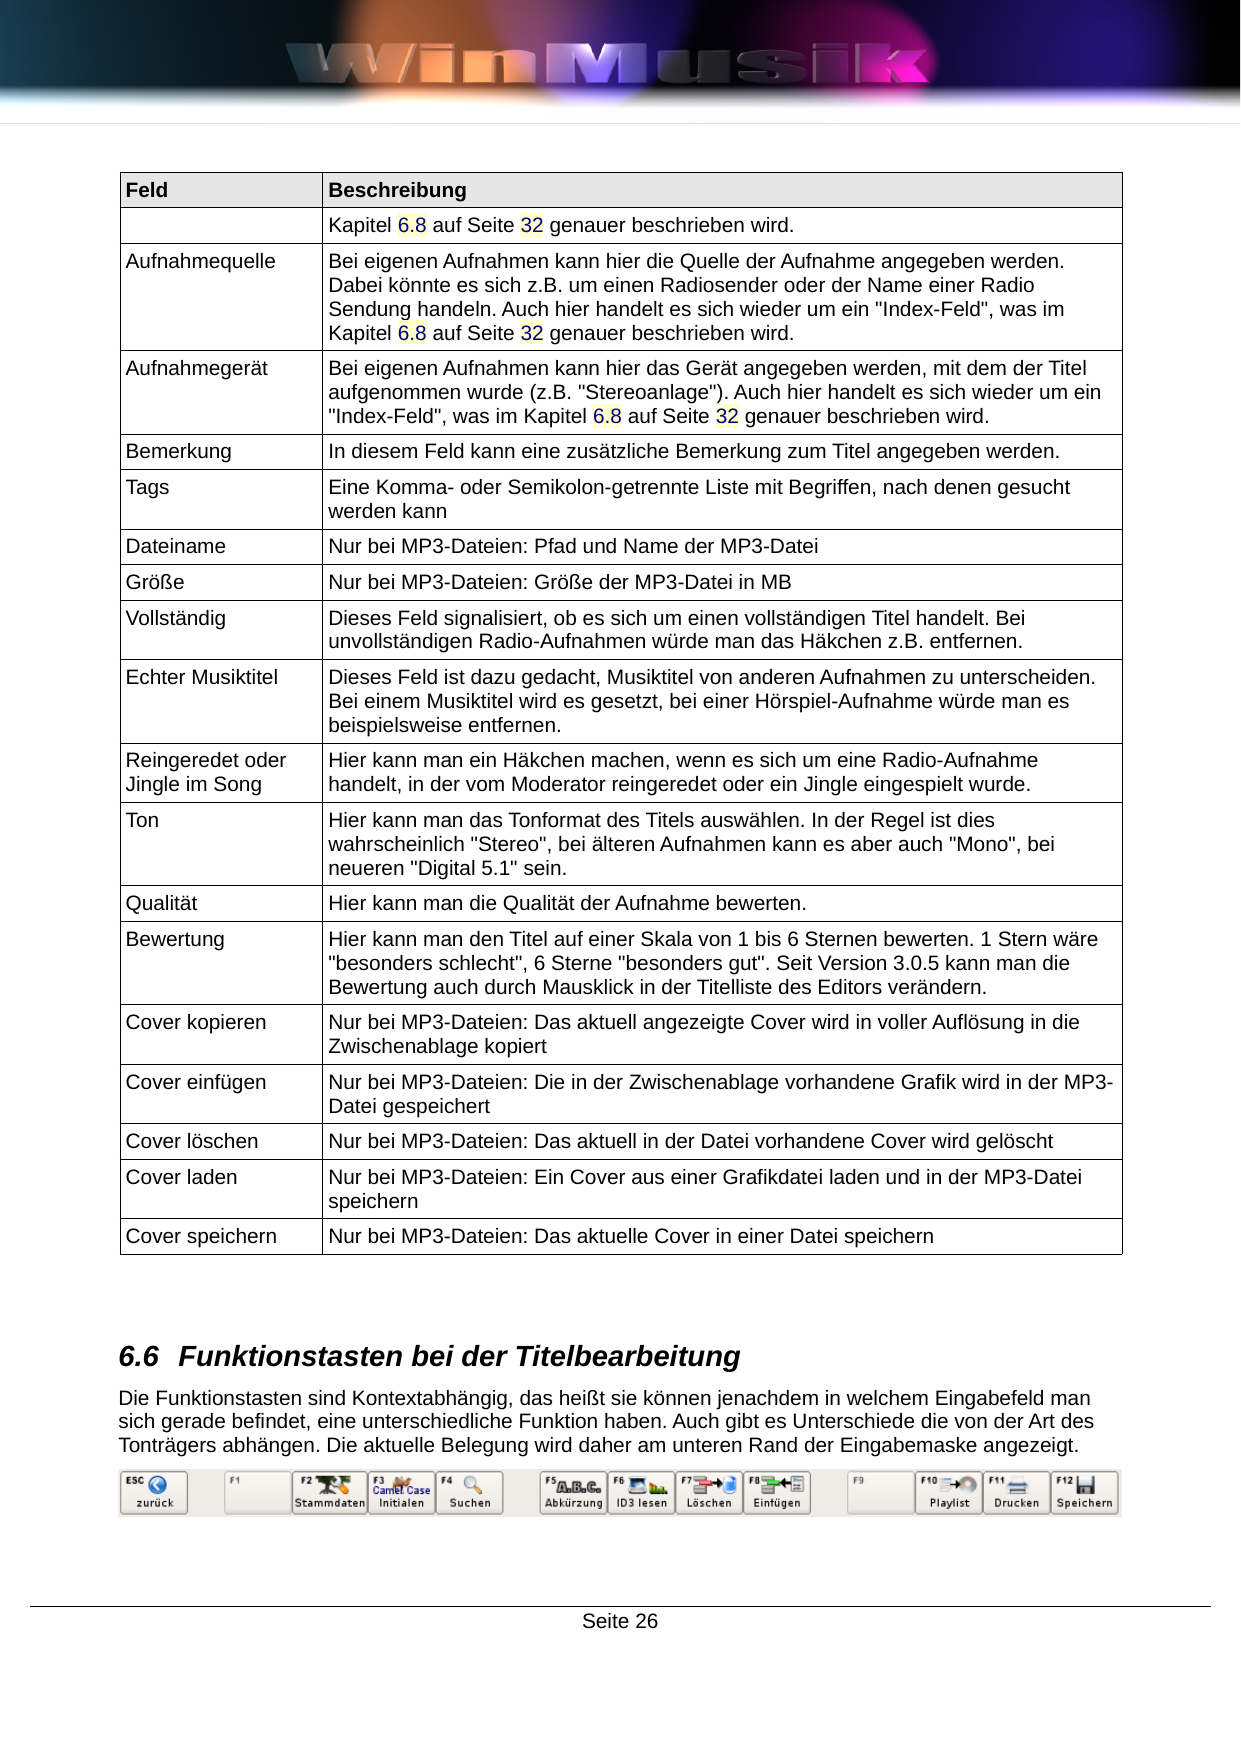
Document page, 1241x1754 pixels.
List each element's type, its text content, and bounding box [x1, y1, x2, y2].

table_header Feld [121, 173, 322, 207]
table_cell Bei eigenen Aufnahmen kann hier das Gerät angegeben werden, mit dem der Titel aufgenommen wurde (z.B. "Stereoanlage"). Auch hier handelt es sich wieder um ein "Index-Feld", was im Kapitel 6.8 auf Seite 32 genauer beschrieben wird. [323, 351, 1122, 433]
table_cell Dateiname [121, 530, 322, 564]
table_cell Aufnahmegerät [121, 351, 322, 433]
text Die Funktionstasten sind Kontextabhängig, das heißt sie können jenachdem in welchem Eingabefeld man sich gerade befindet, eine unterschiedliche Funktion haben. Auch gibt es Unterschiede die von der Art des Tonträgers abhängen. Die aktuelle Belegung wird daher am unteren Rand der Eingabemaske angezeigt. [118, 1385, 1122, 1457]
table_cell Vollständig [121, 601, 322, 659]
table_cell Kapitel 6.8 auf Seite 32 genauer beschrieben wird. [323, 208, 1122, 243]
table_cell Cover löschen [121, 1124, 322, 1159]
picture [118, 1469, 1122, 1517]
table_cell [121, 208, 322, 243]
table_cell Dieses Feld ist dazu gedacht, Musiktitel von anderen Aufnahmen zu unterscheiden. Bei einem Musiktitel wird es gesetzt, bei einer Hörspiel-Aufnahme würde man es beispielsweise entfernen. [323, 660, 1122, 742]
table_cell Nur bei MP3-Dateien: Das aktuelle Cover in einer Datei speichern [323, 1219, 1122, 1254]
subtitle Funktionstasten bei der Titelbearbeitung [118, 1339, 1122, 1373]
table_cell Cover einfügen [121, 1065, 322, 1123]
table_cell Cover kopieren [121, 1005, 322, 1064]
table_cell Bei eigenen Aufnahmen kann hier die Quelle der Aufnahme angegeben werden. Dabei könnte es sich z.B. um einen Radiosender oder der Name einer Radio Sendung handeln. Auch hier handelt es sich wieder um ein "Index-Feld", was im Kapitel 6.8 auf Seite 32 genauer beschrieben wird. [323, 244, 1122, 350]
table_cell Nur bei MP3-Dateien: Das aktuell angezeigte Cover wird in voller Auflösung in die Zwischenablage kopiert [323, 1005, 1122, 1064]
table_cell Hier kann man die Qualität der Aufnahme bewerten. [323, 886, 1122, 921]
table_cell Nur bei MP3-Dateien: Die in der Zwischenablage vorhandene Grafik wird in der MP3-Datei gespeichert [323, 1065, 1122, 1123]
table_cell Nur bei MP3-Dateien: Pfad und Name der MP3-Datei [323, 530, 1122, 564]
table_cell Ton [121, 803, 322, 885]
table_cell Größe [121, 565, 322, 599]
table_cell Hier kann man ein Häkchen machen, wenn es sich um eine Radio-Aufnahme handelt, in der vom Moderator reingeredet oder ein Jingle eingespielt wurde. [323, 744, 1122, 802]
table_cell Bewertung [121, 922, 322, 1004]
table_cell Nur bei MP3-Dateien: Ein Cover aus einer Grafikdatei laden und in der MP3-Datei speichern [323, 1160, 1122, 1218]
table_cell Reingeredet oder Jingle im Song [121, 744, 322, 802]
table_cell Nur bei MP3-Dateien: Größe der MP3-Datei in MB [323, 565, 1122, 599]
table_cell Cover speichern [121, 1219, 322, 1254]
table_cell Aufnahmequelle [121, 244, 322, 350]
table_cell Bemerkung [121, 435, 322, 469]
table_cell Cover laden [121, 1160, 322, 1218]
table_cell Hier kann man den Titel auf einer Skala von 1 bis 6 Sternen bewerten. 1 Stern wäre "besonders schlecht", 6 Sterne "besonders gut". Seit Version 3.0.5 kann man die Bewertung auch durch Mausklick in der Titelliste des Editors verändern. [323, 922, 1122, 1004]
table_cell In diesem Feld kann eine zusätzliche Bemerkung zum Titel angegeben werden. [323, 435, 1122, 469]
table_cell Nur bei MP3-Dateien: Das aktuell in der Datei vorhandene Cover wird gelöscht [323, 1124, 1122, 1159]
table_header Beschreibung [323, 173, 1122, 207]
table_cell Echter Musiktitel [121, 660, 322, 742]
table_cell Dieses Feld signalisiert, ob es sich um einen vollständigen Titel handelt. Bei unvollständigen Radio-Aufnahmen würde man das Häkchen z.B. entfernen. [323, 601, 1122, 659]
table_cell Hier kann man das Tonformat des Titels auswählen. In der Regel ist dies wahrscheinlich "Stereo", bei älteren Aufnahmen kann es aber auch "Mono", bei neueren "Digital 5.1" sein. [323, 803, 1122, 885]
table_cell Tags [121, 470, 322, 528]
table_cell Eine Komma- oder Semikolon-getrennte Liste mit Begriffen, nach denen gesucht werden kann [323, 470, 1122, 528]
table_cell Qualität [121, 886, 322, 921]
